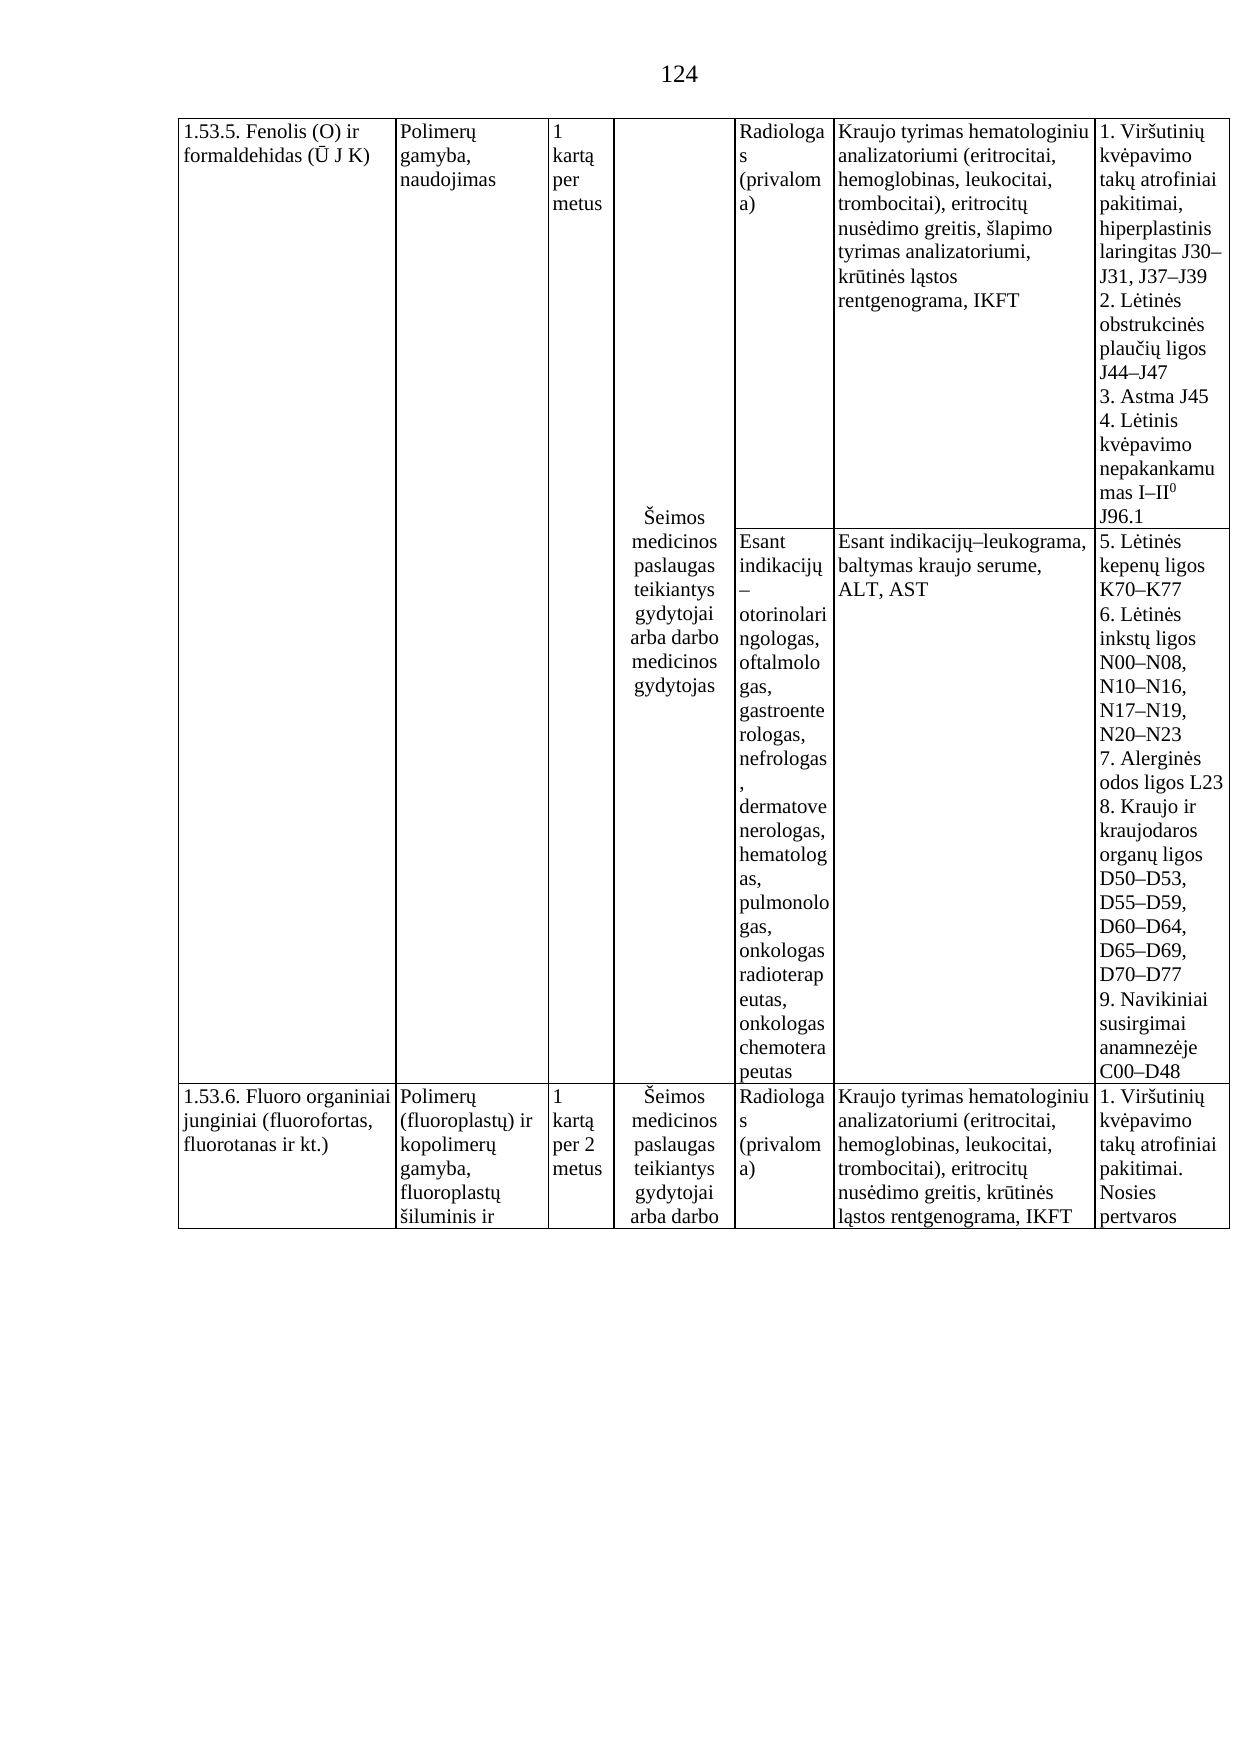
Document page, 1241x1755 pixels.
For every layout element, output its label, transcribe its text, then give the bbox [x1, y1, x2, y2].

table_cell Kraujo tyrimas hematologiniu analizatoriumi (eritrocitai, hemoglobinas, leukocitai, trombocitai), eritrocitų nusėdimo greitis, krūtinės ląstos rentgenograma, IKFT [835, 1084, 1094, 1228]
table_cell 1.53.5. Fenolis (O) ir formaldehidas (Ū J K) [179, 119, 395, 1083]
table_cell Kraujo tyrimas hematologiniu analizatoriumi (eritrocitai, hemoglobinas, leukocitai, trombocitai), eritrocitų nusėdimo greitis, šlapimo tyrimas analizatoriumi, krūtinės ląstos rentgenograma, IKFT [835, 119, 1094, 528]
table_cell [170, 118, 178, 528]
table_cell [170, 1083, 178, 1228]
table_cell 1. Viršutinių kvėpavimo takų atrofiniai pakitimai, hiperplastinis laringitas J30–J31, J37–J39 2. Lėtinės obstrukcinės plaučių ligos J44–J47 3. Astma J45 4. Lėtinis kvėpavimo nepakankamumas I–II0 J96.1 [1096, 119, 1229, 528]
table_cell Polimerų gamyba, naudojimas [397, 119, 548, 1083]
table_cell Šeimos medicinos paslaugas teikiantys gydytojai arba darbo [615, 1084, 734, 1228]
table_cell Radiologas (privaloma) [736, 119, 833, 528]
table_cell Esant indikacijų – otorinolaringologas, oftalmologas, gastroenterologas, nefrologas, dermatovenerologas, hematologas, pulmonologas, onkologas radioterapeutas, onkologas chemoterapeutas [736, 529, 833, 1083]
table_cell 5. Lėtinės kepenų ligos K70–K77 6. Lėtinės inkstų ligos N00–N08, N10–N16, N17–N19, N20–N23 7. Alerginės odos ligos L23 8. Kraujo ir kraujodaros organų ligos D50–D53, D55–D59, D60–D64, D65–D69, D70–D77 9. Navikiniai susirgimai anamnezėje C00–D48 [1096, 529, 1229, 1083]
table_cell 1. Viršutinių kvėpavimo takų atrofiniai pakitimai. Nosies pertvaros [1096, 1084, 1229, 1228]
table_cell Polimerų (fluoroplastų) ir kopolimerų gamyba, fluoroplastų šiluminis ir [397, 1084, 548, 1228]
table_cell Šeimos medicinos paslaugas teikiantys gydytojai arba darbo medicinos gydytojas [615, 119, 734, 1083]
table_cell 1.53.6. Fluoro organiniai junginiai (fluorofortas, fluorotanas ir kt.) [179, 1084, 395, 1228]
table_cell [170, 528, 178, 1083]
table_cell 1 kartą per metus [549, 119, 613, 1083]
table_cell Esant indikacijų–leukograma, baltymas kraujo serume, ALT, AST [835, 529, 1094, 1083]
table_cell Radiologas (privaloma) [736, 1084, 833, 1228]
table_cell 1 kartą per 2 metus [549, 1084, 613, 1228]
